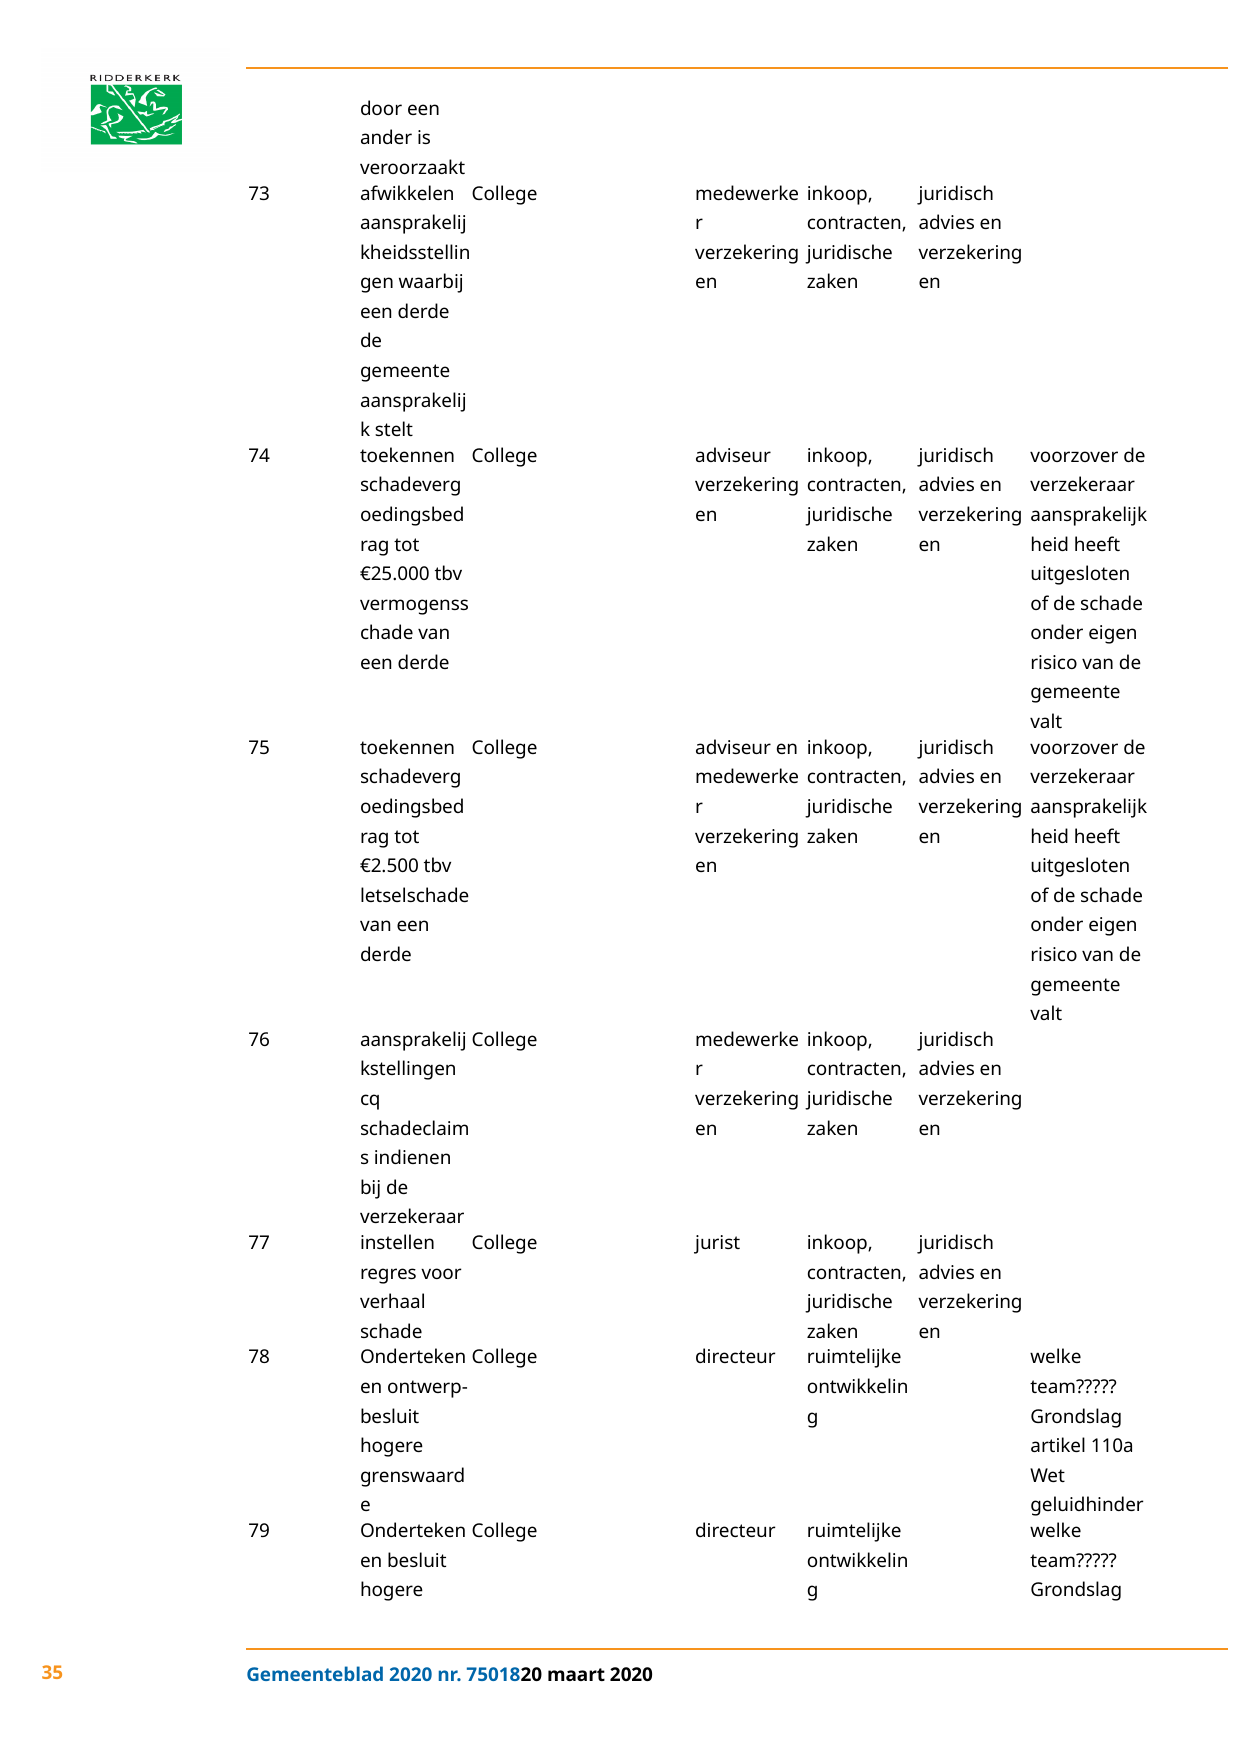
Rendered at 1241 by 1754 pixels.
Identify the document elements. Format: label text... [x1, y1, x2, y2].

table_cell [583, 180, 695, 442]
table_cell [583, 1026, 695, 1229]
table_cell instellen regres voor verhaal schade [360, 1229, 471, 1344]
table_cell Ondertekenen besluit hogere [360, 1518, 471, 1602]
table_cell [583, 1518, 695, 1602]
table_cell 74 [248, 442, 360, 734]
table_cell ruimtelijke ontwikkeling [807, 1344, 918, 1517]
table_cell [807, 95, 918, 180]
table_cell College [471, 1344, 583, 1517]
table_cell inkoop, contracten, juridische zaken [807, 442, 918, 734]
table_cell toekennen schadevergoedingsbedrag tot €25.000 tbv vermogensschade van een derde [360, 442, 471, 734]
table_cell directeur [695, 1344, 807, 1517]
table_cell jurist [695, 1229, 807, 1344]
table_cell medewerker verzekeringen [695, 180, 807, 442]
table_cell juridisch advies en verzekeringen [918, 1026, 1030, 1229]
table_cell inkoop, contracten, juridische zaken [807, 1026, 918, 1229]
table_cell 76 [248, 1026, 360, 1229]
table_cell College [471, 1229, 583, 1344]
table_cell [918, 1518, 1030, 1602]
table_cell [583, 1229, 695, 1344]
table_cell ruimtelijke ontwikkeling [807, 1518, 918, 1602]
table_cell juridisch advies en verzekeringen [918, 442, 1030, 734]
table_cell 73 [248, 180, 360, 442]
table_cell [471, 95, 583, 180]
table_cell [583, 1344, 695, 1517]
table_cell voorzover de verzekeraar aansprakelijkheid heeft uitgesloten of de schade onder eigen risico van de gemeente valt [1030, 734, 1152, 1026]
table_cell door een ander is veroorzaakt [360, 95, 471, 180]
table_cell 77 [248, 1229, 360, 1344]
table_cell [583, 734, 695, 1026]
table_cell voorzover de verzekeraar aansprakelijkheid heeft uitgesloten of de schade onder eigen risico van de gemeente valt [1030, 442, 1152, 734]
table_cell 75 [248, 734, 360, 1026]
table_cell College [471, 734, 583, 1026]
table_cell inkoop, contracten, juridische zaken [807, 1229, 918, 1344]
table_cell inkoop, contracten, juridische zaken [807, 180, 918, 442]
table_cell 79 [248, 1518, 360, 1602]
table_cell [918, 95, 1030, 180]
table_cell [1030, 1229, 1152, 1344]
table_cell adviseur en medewerker verzekeringen [695, 734, 807, 1026]
table_cell welke team????? Grondslag artikel 110a Wet geluidhinder [1030, 1344, 1152, 1517]
table_cell inkoop, contracten, juridische zaken [807, 734, 918, 1026]
table_cell College [471, 442, 583, 734]
table_cell [1030, 180, 1152, 442]
table_cell College [471, 180, 583, 442]
table_cell [248, 95, 360, 180]
table_cell toekennen schadevergoedingsbedrag tot €2.500 tbv letselschade van een derde [360, 734, 471, 1026]
table_cell juridisch advies en verzekeringen [918, 1229, 1030, 1344]
table_cell College [471, 1518, 583, 1602]
picture [41, 47, 231, 172]
table_cell medewerker verzekeringen [695, 1026, 807, 1229]
table_cell [583, 95, 695, 180]
table_cell [583, 442, 695, 734]
table_cell welke team????? Grondslag [1030, 1518, 1152, 1602]
table_cell College [471, 1026, 583, 1229]
table_cell [1030, 95, 1152, 180]
table_cell juridisch advies en verzekeringen [918, 180, 1030, 442]
table_cell [695, 95, 807, 180]
table_cell Ondertekenen ontwerp-besluit hogere grenswaarde [360, 1344, 471, 1517]
table_cell [918, 1344, 1030, 1517]
table_cell directeur [695, 1518, 807, 1602]
table_cell afwikkelen aansprakelijkheidsstellingen waarbij een derde de gemeente aansprakelijk stelt [360, 180, 471, 442]
table_cell 78 [248, 1344, 360, 1517]
table_cell adviseur verzekeringen [695, 442, 807, 734]
table_cell aansprakelijkstellingen cq schadeclaims indienen bij de verzekeraar [360, 1026, 471, 1229]
table_cell [1030, 1026, 1152, 1229]
table_cell juridisch advies en verzekeringen [918, 734, 1030, 1026]
